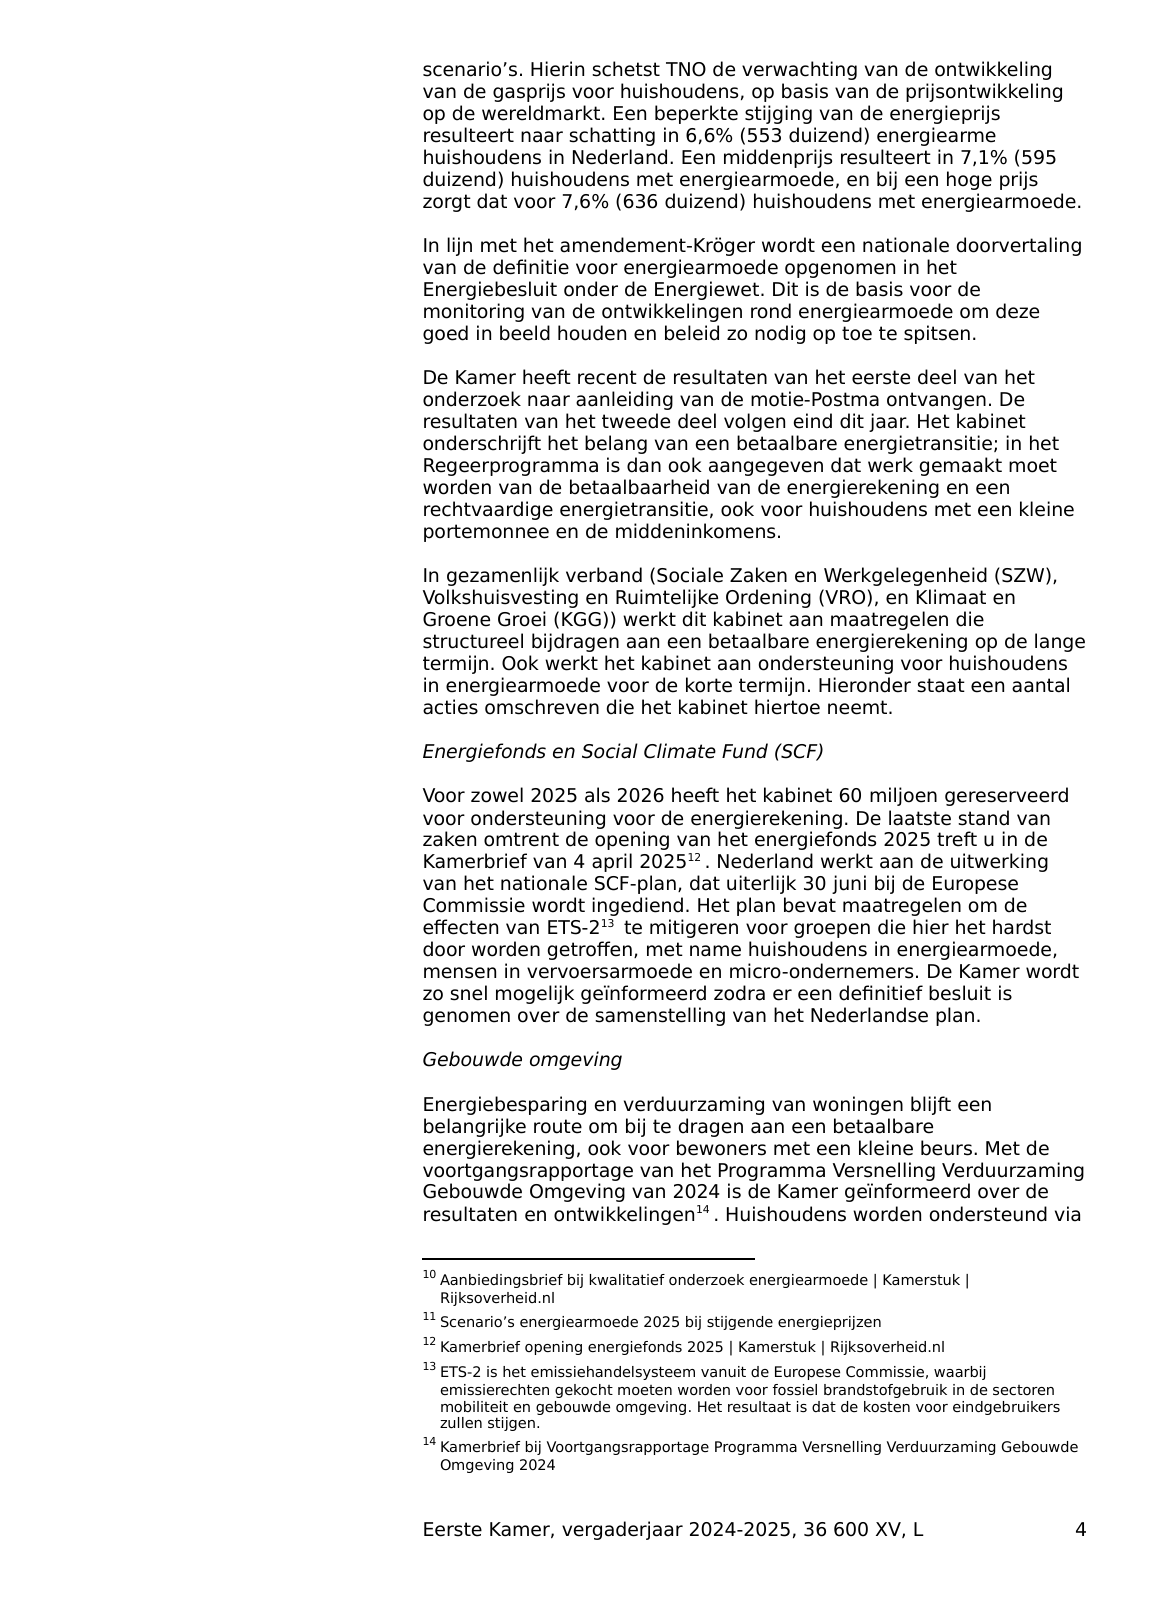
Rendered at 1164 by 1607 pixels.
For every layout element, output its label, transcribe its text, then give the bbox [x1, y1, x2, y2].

text Aanbiedingsbrief bij kwalitatief onderzoek energiearmoede | Kamerstuk | Rijksoverheid.nl [422, 1268, 1087, 1307]
subtitle Energiefonds en Social Climate Fund (SCF) [422, 741, 1087, 763]
text Energiebesparing en verduurzaming van woningen blijft een belangrijke route om bij te dragen aan een betaalbare energierekening, ook voor bewoners met een kleine beurs. Met de voortgangsrapportage van het Programma Versnelling Verduurzaming Gebouwde Omgeving van 2024 is de Kamer geïnformeerd over de resultaten en ontwikkelingen. Huishoudens worden ondersteund via [422, 1093, 1087, 1225]
text In lijn met het amendement-Kröger wordt een nationale doorvertaling van de definitie voor energiearmoede opgenomen in het Energiebesluit onder de Energiewet. Dit is de basis voor de monitoring van de ontwikkelingen rond energiearmoede om deze goed in beeld houden en beleid zo nodig op toe te spitsen. [422, 235, 1087, 345]
text Scenario’s energiearmoede 2025 bij stijgende energieprijzen [422, 1310, 1087, 1332]
text Kamerbrief opening energiefonds 2025 | Kamerstuk | Rijksoverheid.nl [422, 1335, 1087, 1357]
text scenario’s. Hierin schetst TNO de verwachting van de ontwikkeling van de gasprijs voor huishoudens, op basis van de prijsontwikkeling op de wereldmarkt. Een beperkte stijging van de energieprijs resulteert naar schatting in 6,6% (553 duizend) energiearme huishoudens in Nederland. Een middenprijs resulteert in 7,1% (595 duizend) huishoudens met energiearmoede, en bij een hoge prijs zorgt dat voor 7,6% (636 duizend) huishoudens met energiearmoede. [422, 59, 1087, 213]
text Voor zowel 2025 als 2026 heeft het kabinet 60 miljoen gereserveerd voor ondersteuning voor de energierekening. De laatste stand van zaken omtrent de opening van het energiefonds 2025 treft u in de Kamerbrief van 4 april 2025. Nederland werkt aan de uitwerking van het nationale SCF-plan, dat uiterlijk 30 juni bij de Europese Commissie wordt ingediend. Het plan bevat maatregelen om de effecten van ETS-2 te mitigeren voor groepen die hier het hardst door worden getroffen, met name huishoudens in energiearmoede, mensen in vervoersarmoede en micro-ondernemers. De Kamer wordt zo snel mogelijk geïnformeerd zodra er een definitief besluit is genomen over de samenstelling van het Nederlandse plan. [422, 785, 1087, 1027]
text ETS-2 is het emissiehandelsysteem vanuit de Europese Commissie, waarbij emissierechten gekocht moeten worden voor fossiel brandstofgebruik in de sectoren mobiliteit en gebouwde omgeving. Het resultaat is dat de kosten voor eindgebruikers zullen stijgen. [422, 1360, 1087, 1432]
subtitle Gebouwde omgeving [422, 1049, 1087, 1071]
text De Kamer heeft recent de resultaten van het eerste deel van het onderzoek naar aanleiding van de motie-Postma ontvangen. De resultaten van het tweede deel volgen eind dit jaar. Het kabinet onderschrijft het belang van een betaalbare energietransitie; in het Regeerprogramma is dan ook aangegeven dat werk gemaakt moet worden van de betaalbaarheid van de energierekening en een rechtvaardige energietransitie, ook voor huishoudens met een kleine portemonnee en de middeninkomens. [422, 367, 1087, 543]
text Kamerbrief bij Voortgangsrapportage Programma Versnelling Verduurzaming Gebouwde Omgeving 2024 [422, 1435, 1087, 1474]
text In gezamenlijk verband (Sociale Zaken en Werkgelegenheid (SZW), Volkshuisvesting en Ruimtelijke Ordening (VRO), en Klimaat en Groene Groei (KGG)) werkt dit kabinet aan maatregelen die structureel bijdragen aan een betaalbare energierekening op de lange termijn. Ook werkt het kabinet aan ondersteuning voor huishoudens in energiearmoede voor de korte termijn. Hieronder staat een aantal acties omschreven die het kabinet hiertoe neemt. [422, 565, 1087, 719]
